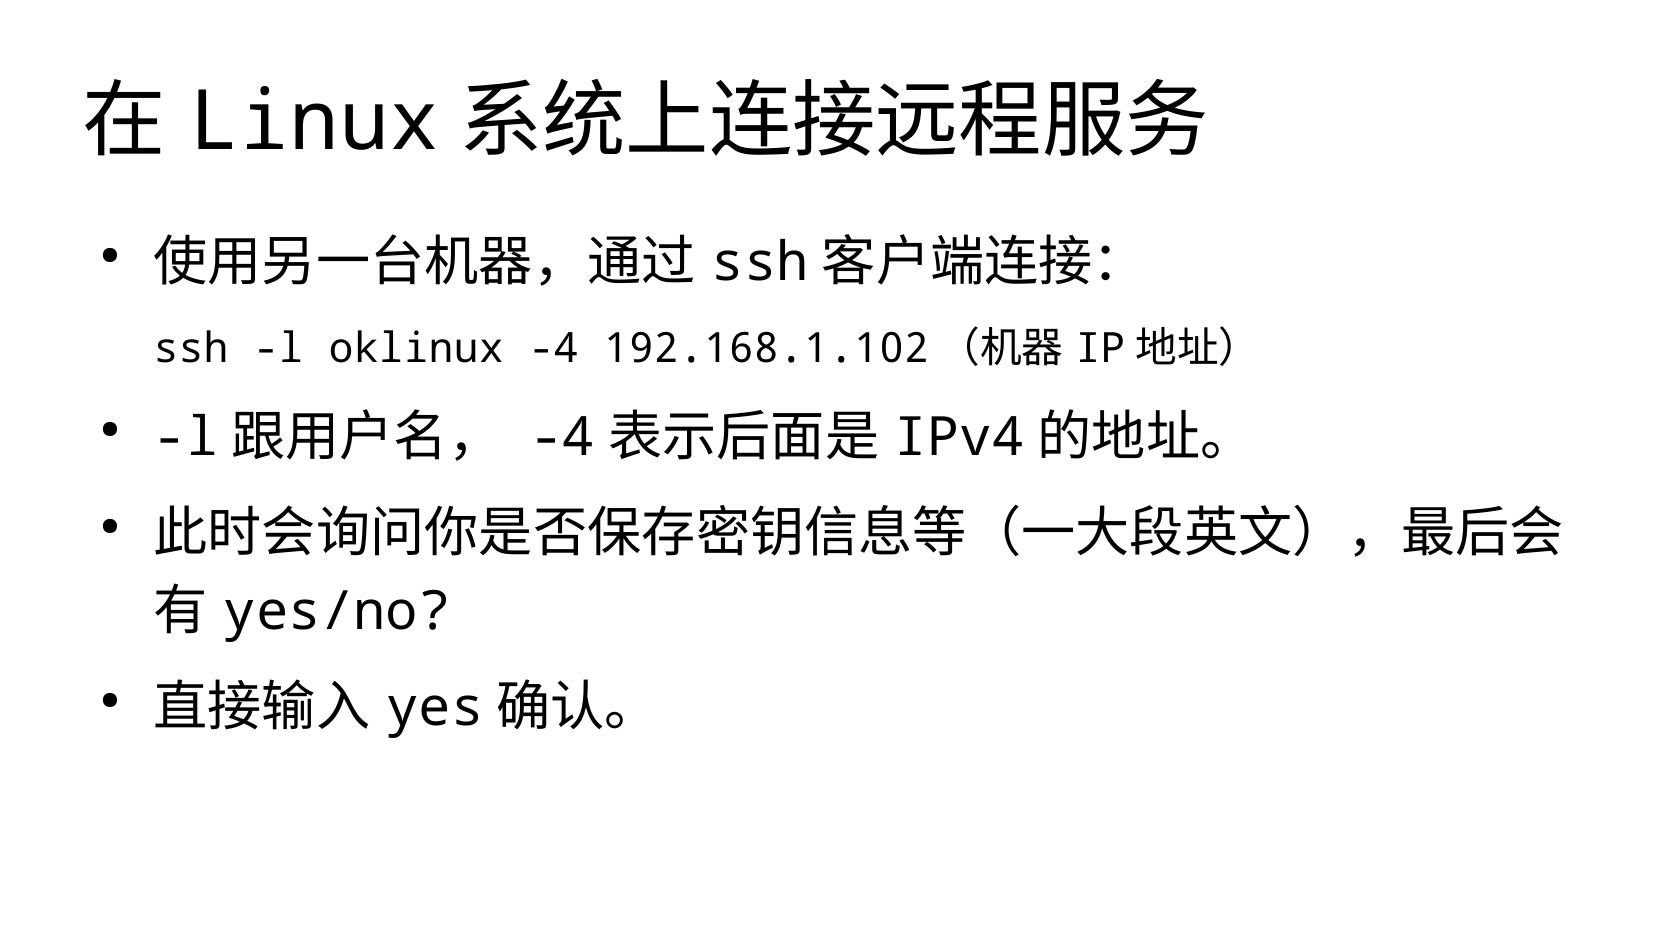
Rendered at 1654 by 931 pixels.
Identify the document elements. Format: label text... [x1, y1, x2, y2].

title 在Linux系统上连接远程服务 [82, 37, 1571, 189]
list 使用另一台机器，通过ssh客户端连接： ssh -l oklinux -4 192.168.1.102（机器IP地址） -l跟用户名， -4表示后面是IPv4的地址。 此时会询问你是否保存密钥信息等（一大段英文），最后会有yes/no? 直接输入yes确认。 [82, 217, 1571, 756]
